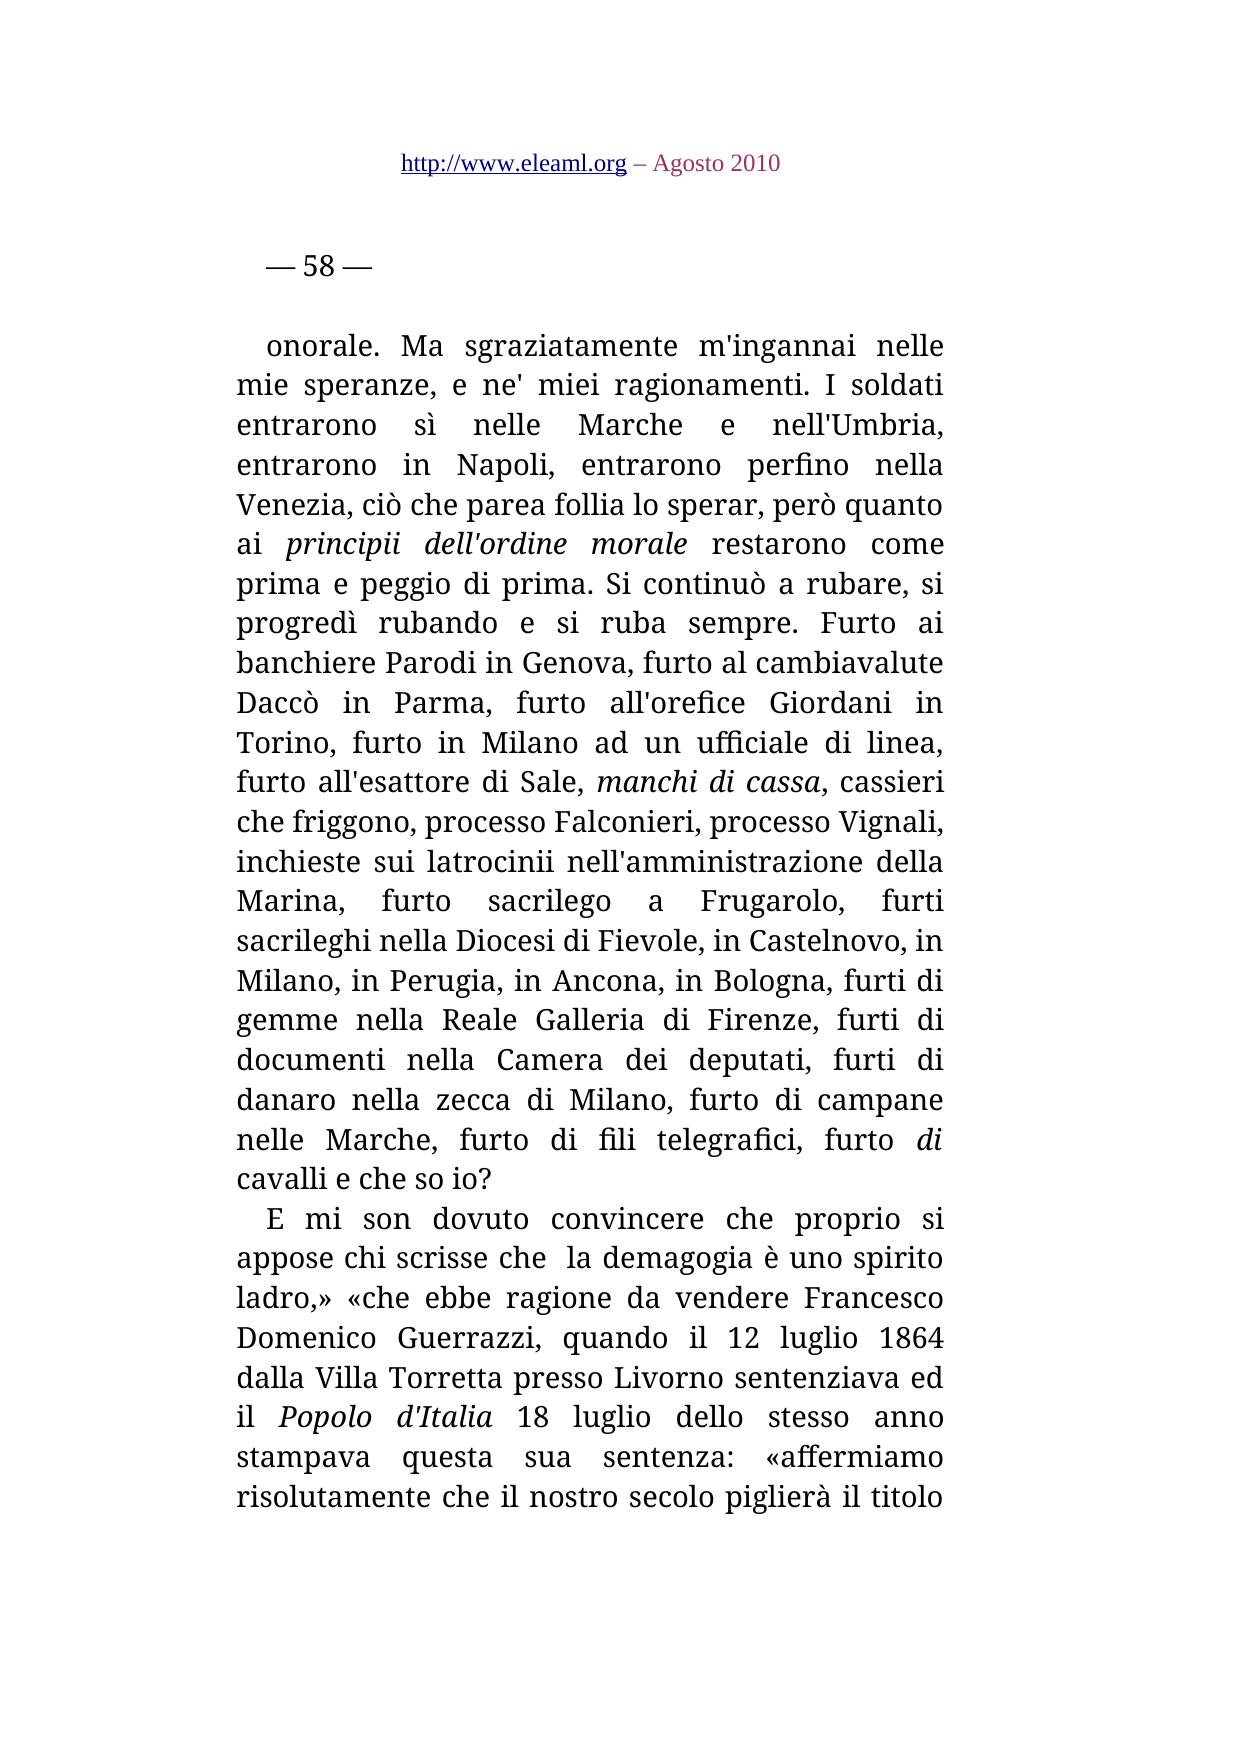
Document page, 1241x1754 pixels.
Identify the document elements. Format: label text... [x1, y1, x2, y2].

text — 58 — [236, 246, 945, 285]
text onorale. Ma sgraziatamente m'ingannai nelle mie speranze, e ne' miei ragionamenti. I soldati entrarono sì nelle Marche e nell'Umbria, entrarono in Napoli, entrarono perfino nella Venezia, ciò che parea follia lo sperar, però quanto ai principii dell'ordine morale restarono come prima e peggio di prima. Si continuò a rubare, si progredì rubando e si ruba sempre. Furto ai banchiere Parodi in Genova, furto al cambiavalute Daccò in Parma, furto all'orefice Giordani in Torino, furto in Milano ad un ufficiale di linea, furto all'esattore di Sale, manchi di cassa, cassieri che friggono, processo Falconieri, processo Vignali, inchieste sui latrocinii nell'amministrazione della Marina, furto sacrilego a Frugarolo, furti sacrileghi nella Diocesi di Fievole, in Castelnovo, in Milano, in Perugia, in Ancona, in Bologna, furti di gemme nella Reale Galleria di Firenze, furti di documenti nella Camera dei deputati, furti di danaro nella zecca di Milano, furto di campane nelle Marche, furto di fili telegrafici, furto di cavalli e che so io? [236, 325, 945, 1198]
text E mi son dovuto convincere che proprio si appose chi scrisse che la demagogia è uno spirito ladro,» «che ebbe ragione da vendere Francesco Domenico Guerrazzi, quando il 12 luglio 1864 dalla Villa Torretta presso Livorno sentenziava ed il Popolo d'Italia 18 luglio dello stesso anno stampava questa sua sentenza: «affermiamo risolutamente che il nostro secolo piglierà il titolo [236, 1198, 945, 1516]
